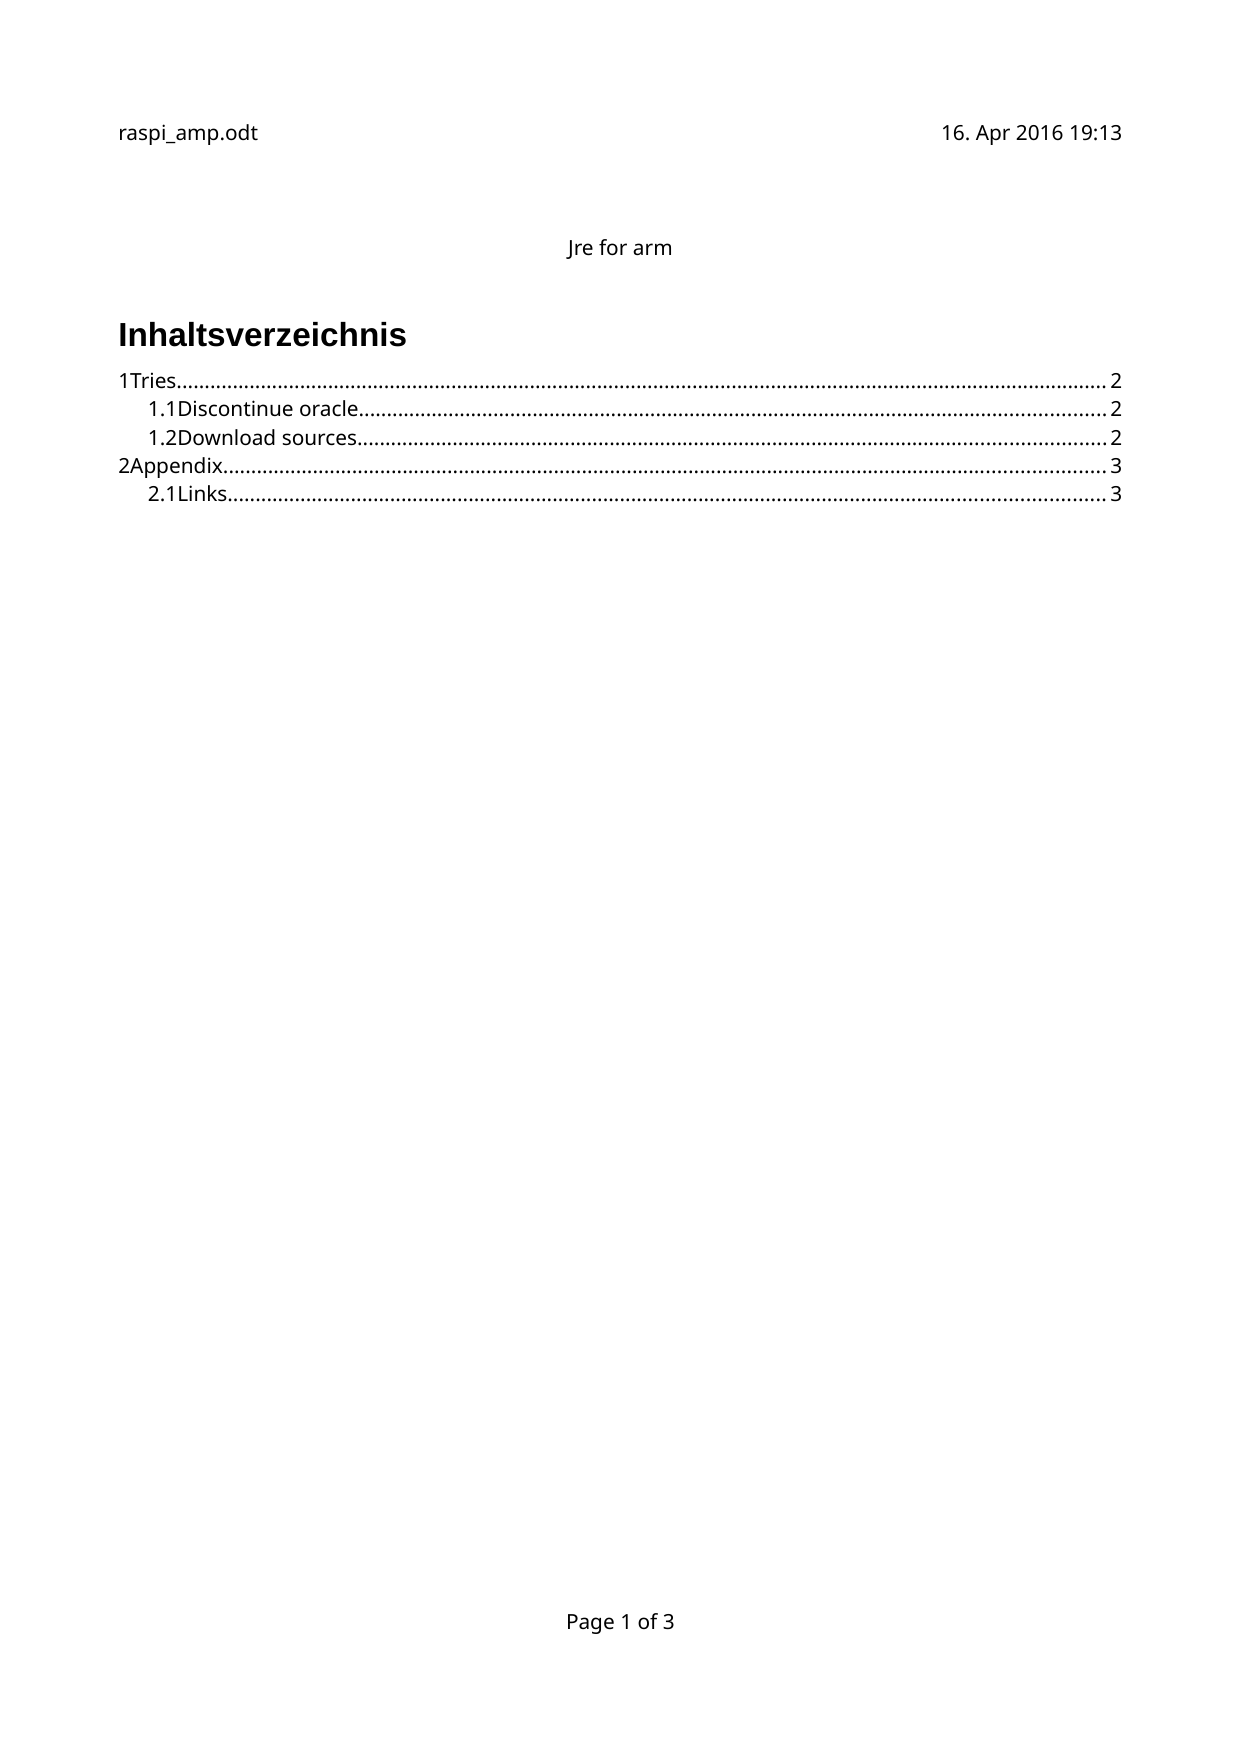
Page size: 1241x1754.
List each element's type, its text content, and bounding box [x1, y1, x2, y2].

text Jre for arm [118, 233, 1122, 261]
text 2Appendix 3 [118, 451, 1122, 479]
text 1.2Download sources 2 [148, 423, 1122, 451]
text 1.1Discontinue oracle 2 [148, 394, 1122, 423]
subtitle Inhaltsverzeichnis [118, 315, 1122, 353]
text 2.1Links 3 [148, 479, 1122, 508]
text 1Tries 2 [118, 366, 1122, 394]
